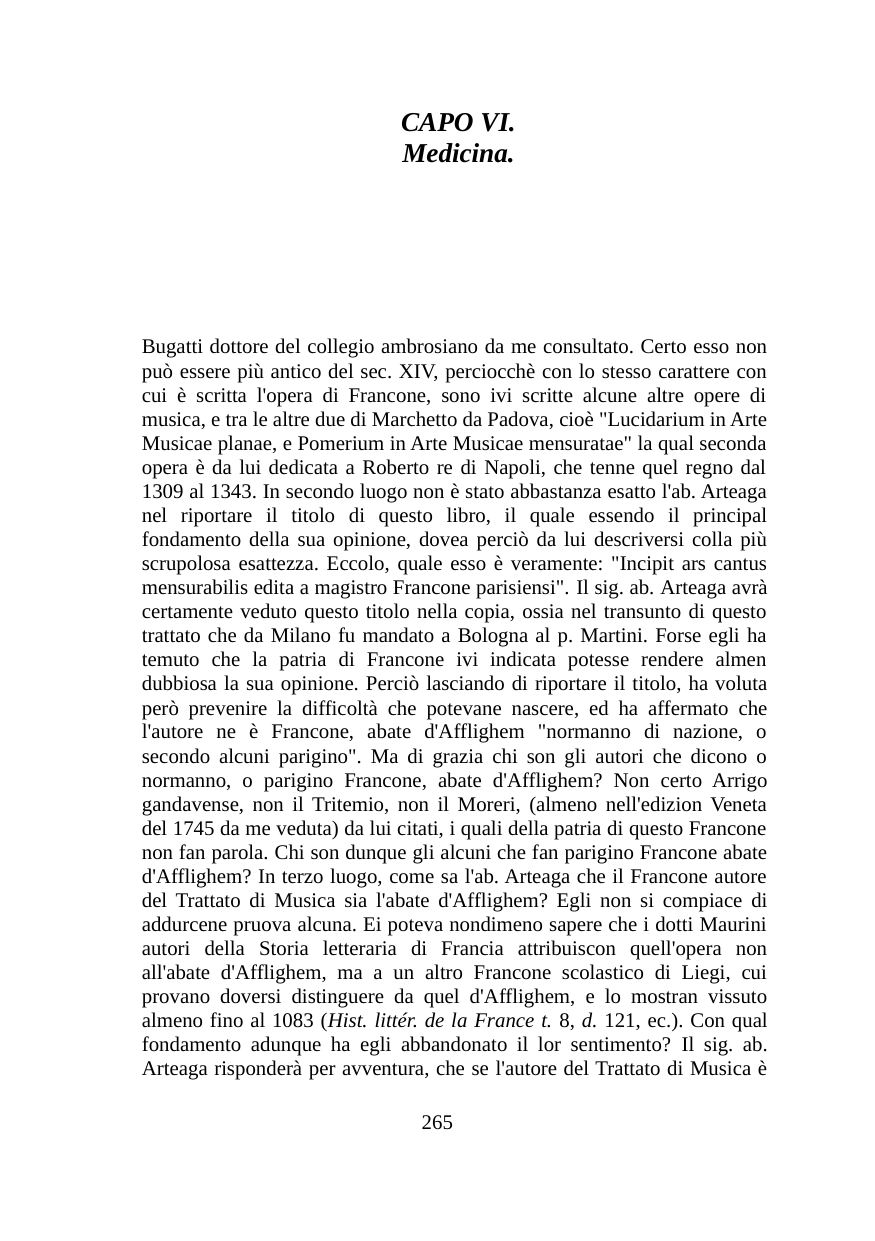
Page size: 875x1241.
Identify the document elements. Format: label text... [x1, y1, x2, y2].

subtitle CAPO VI. Medicina. [151, 106, 768, 169]
text Bugatti dottore del collegio ambrosiano da me consultato. Certo esso non può essere più antico del sec. XIV, perciocchè con lo stesso carattere con cui è scritta l'opera di Francone, sono ivi scritte alcune altre opere di musica, e tra le altre due di Marchetto da Padova, cioè "Lucidarium in Arte Musicae planae, e Pomerium in Arte Musicae mensuratae" la qual seconda opera è da lui dedicata a Roberto re di Napoli, che tenne quel regno dal 1309 al 1343. In secondo luogo non è stato abbastanza esatto l'ab. Arteaga nel riportare il titolo di questo libro, il quale essendo il principal fondamento della sua opinione, dovea perciò da lui descriversi colla più scrupolosa esattezza. Eccolo, quale esso è veramente: "Incipit ars cantus mensurabilis edita a magistro Francone parisiensi". Il sig. ab. Arteaga avrà certamente veduto questo titolo nella copia, ossia nel transunto di questo trattato che da Milano fu mandato a Bologna al p. Martini. Forse egli ha temuto che la patria di Francone ivi indicata potesse rendere almen dubbiosa la sua opinione. Perciò lasciando di riportare il titolo, ha voluta però prevenire la difficoltà che potevane nascere, ed ha affermato che l'autore ne è Francone, abate d'Afflighem "normanno di nazione, o secondo alcuni parigino". Ma di grazia chi son gli autori che dicono o normanno, o parigino Francone, abate d'Afflighem? Non certo Arrigo gandavense, non il Tritemio, non il Moreri, (almeno nell'edizion Veneta del 1745 da me veduta) da lui citati, i quali della patria di questo Francone non fan parola. Chi son dunque gli alcuni che fan parigino Francone abate d'Afflighem? In terzo luogo, come sa l'ab. Arteaga che il Francone autore del Trattato di Musica sia l'abate d'Afflighem? Egli non si compiace di addurcene pruova alcuna. Ei poteva nondimeno sapere che i dotti Maurini autori della Storia letteraria di Francia attribuiscon quell'opera non all'abate d'Afflighem, ma a un altro Francone scolastico di Liegi, cui provano doversi distinguere da quel d'Afflighem, e lo mostran vissuto almeno fino al 1083 (Hist. littér. de la France t. 8, d. 121, ec.). Con qual fondamento adunque ha egli abbandonato il lor sentimento? Il sig. ab. Arteaga risponderà per avventura, che se l'autore del Trattato di Musica è [106, 334, 768, 1080]
